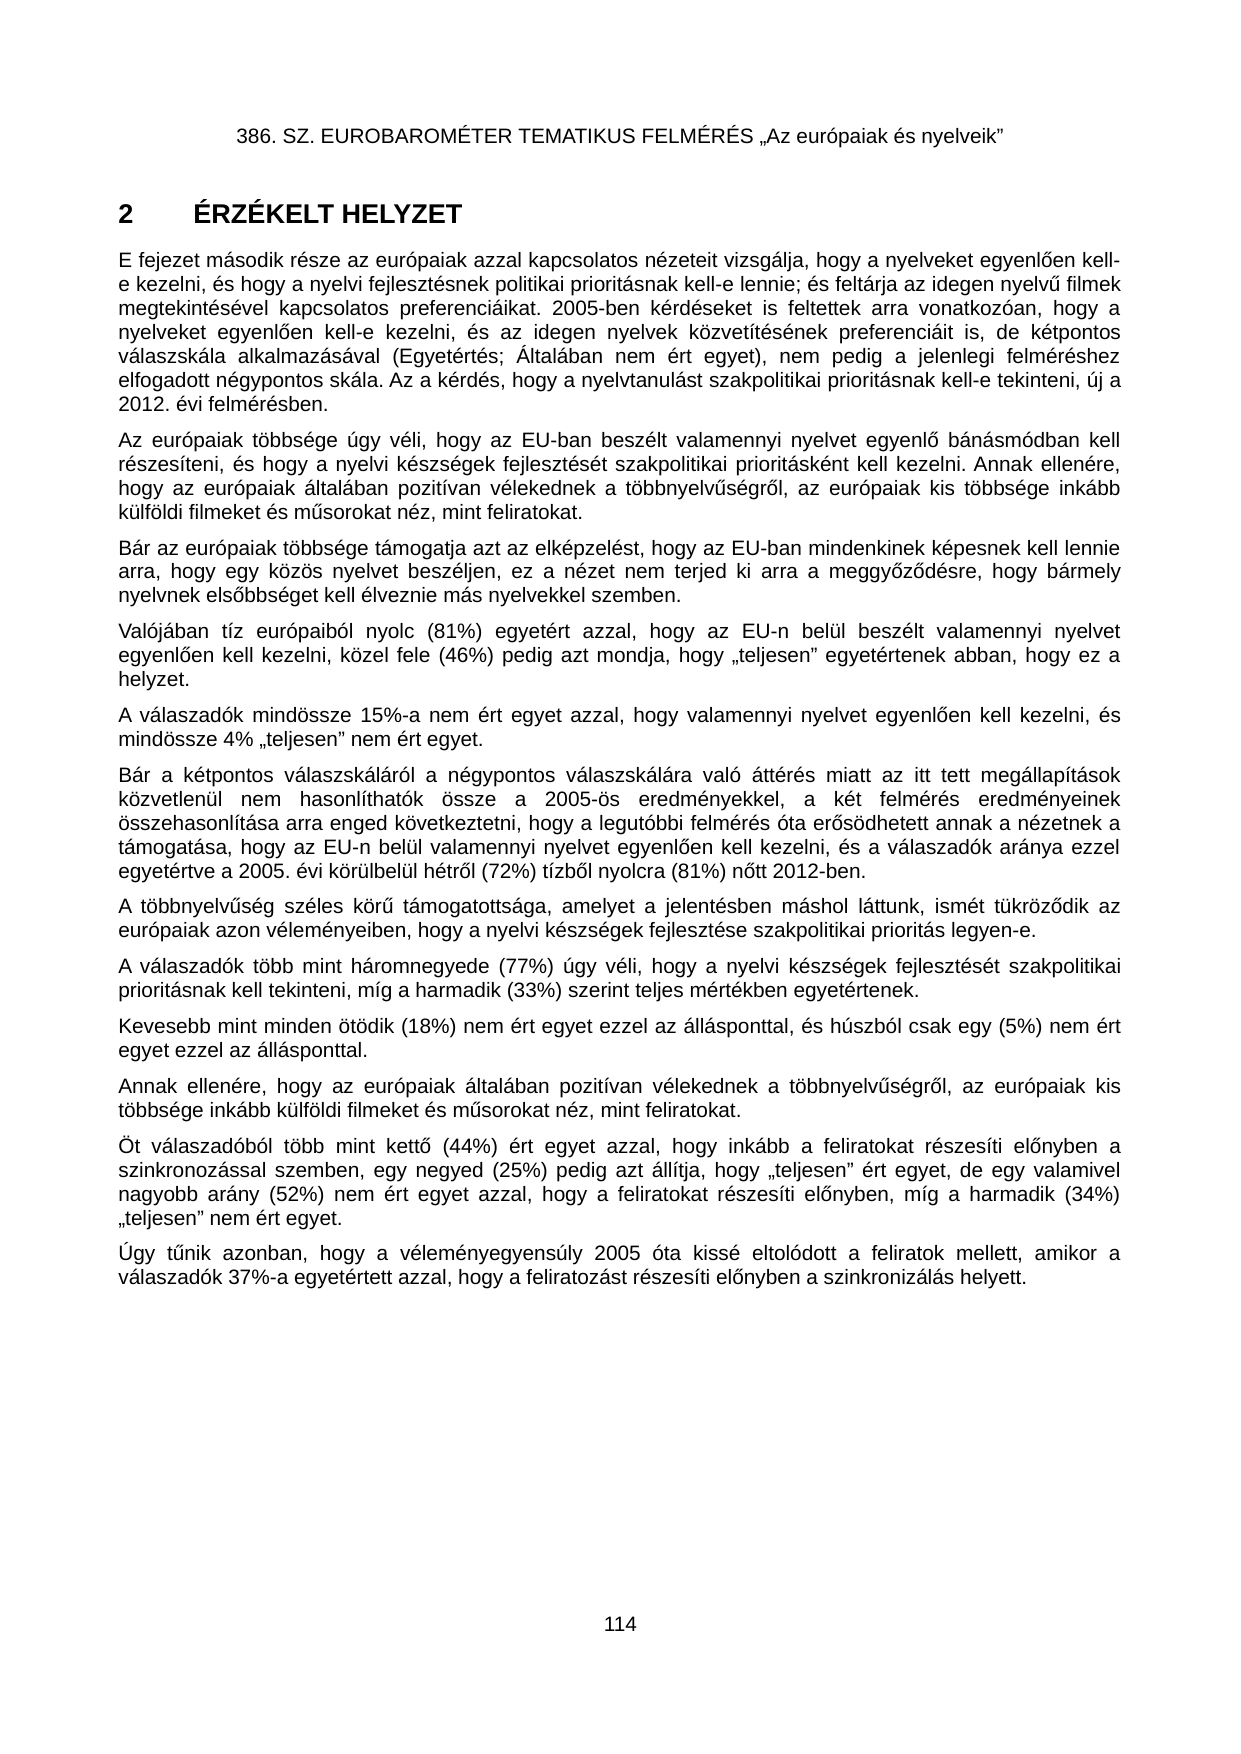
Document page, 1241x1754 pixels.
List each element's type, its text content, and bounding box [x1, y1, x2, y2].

text A többnyelvűség széles körű támogatottsága, amelyet a jelentésben máshol láttunk, ismét tükröződik az európaiak azon véleményeiben, hogy a nyelvi készségek fejlesztése szakpolitikai prioritás legyen-e. [118, 894, 1122, 942]
text A válaszadók mindössze 15%-a nem ért egyet azzal, hogy valamennyi nyelvet egyenlően kell kezelni, és mindössze 4% „teljesen” nem ért egyet. [118, 703, 1122, 751]
text Úgy tűnik azonban, hogy a véleményegyensúly 2005 óta kissé eltolódott a feliratok mellett, amikor a válaszadók 37%-a egyetértett azzal, hogy a feliratozást részesíti előnyben a szinkronizálás helyett. [118, 1241, 1122, 1289]
text E fejezet második része az európaiak azzal kapcsolatos nézeteit vizsgálja, hogy a nyelveket egyenlően kell-e kezelni, és hogy a nyelvi fejlesztésnek politikai prioritásnak kell-e lennie; és feltárja az idegen nyelvű filmek megtekintésével kapcsolatos preferenciáikat. 2005-ben kérdéseket is feltettek arra vonatkozóan, hogy a nyelveket egyenlően kell-e kezelni, és az idegen nyelvek közvetítésének preferenciáit is, de kétpontos válaszskála alkalmazásával (Egyetértés; Általában nem ért egyet), nem pedig a jelenlegi felméréshez elfogadott négypontos skála. Az a kérdés, hogy a nyelvtanulást szakpolitikai prioritásnak kell-e tekinteni, új a 2012. évi felmérésben. [118, 248, 1122, 416]
text Kevesebb mint minden ötödik (18%) nem ért egyet ezzel az állásponttal, és húszból csak egy (5%) nem ért egyet ezzel az állásponttal. [118, 1014, 1122, 1062]
text Bár az európaiak többsége támogatja azt az elképzelést, hogy az EU-ban mindenkinek képesnek kell lennie arra, hogy egy közös nyelvet beszéljen, ez a nézet nem terjed ki arra a meggyőződésre, hogy bármely nyelvnek elsőbbséget kell élveznie más nyelvekkel szemben. [118, 535, 1122, 607]
text A válaszadók több mint háromnegyede (77%) úgy véli, hogy a nyelvi készségek fejlesztését szakpolitikai prioritásnak kell tekinteni, míg a harmadik (33%) szerint teljes mértékben egyetértenek. [118, 954, 1122, 1002]
text Öt válaszadóból több mint kettő (44%) ért egyet azzal, hogy inkább a feliratokat részesíti előnyben a szinkronozással szemben, egy negyed (25%) pedig azt állítja, hogy „teljesen” ért egyet, de egy valamivel nagyobb arány (52%) nem ért egyet azzal, hogy a feliratokat részesíti előnyben, míg a harmadik (34%) „teljesen” nem ért egyet. [118, 1133, 1122, 1229]
text Annak ellenére, hogy az európaiak általában pozitívan vélekednek a többnyelvűségről, az európaiak kis többsége inkább külföldi filmeket és műsorokat néz, mint feliratokat. [118, 1074, 1122, 1122]
text Valójában tíz európaiból nyolc (81%) egyetért azzal, hogy az EU-n belül beszélt valamennyi nyelvet egyenlően kell kezelni, közel fele (46%) pedig azt mondja, hogy „teljesen” egyetértenek abban, hogy ez a helyzet. [118, 619, 1122, 691]
subtitle ÉRZÉKELT HELYZET [118, 198, 1122, 229]
text Bár a kétpontos válaszskáláról a négypontos válaszskálára való áttérés miatt az itt tett megállapítások közvetlenül nem hasonlíthatók össze a 2005-ös eredményekkel, a két felmérés eredményeinek összehasonlítása arra enged következtetni, hogy a legutóbbi felmérés óta erősödhetett annak a nézetnek a támogatása, hogy az EU-n belül valamennyi nyelvet egyenlően kell kezelni, és a válaszadók aránya ezzel egyetértve a 2005. évi körülbelül hétről (72%) tízből nyolcra (81%) nőtt 2012-ben. [118, 763, 1122, 882]
text Az európaiak többsége úgy véli, hogy az EU-ban beszélt valamennyi nyelvet egyenlő bánásmódban kell részesíteni, és hogy a nyelvi készségek fejlesztését szakpolitikai prioritásként kell kezelni. Annak ellenére, hogy az európaiak általában pozitívan vélekednek a többnyelvűségről, az európaiak kis többsége inkább külföldi filmeket és műsorokat néz, mint feliratokat. [118, 428, 1122, 523]
